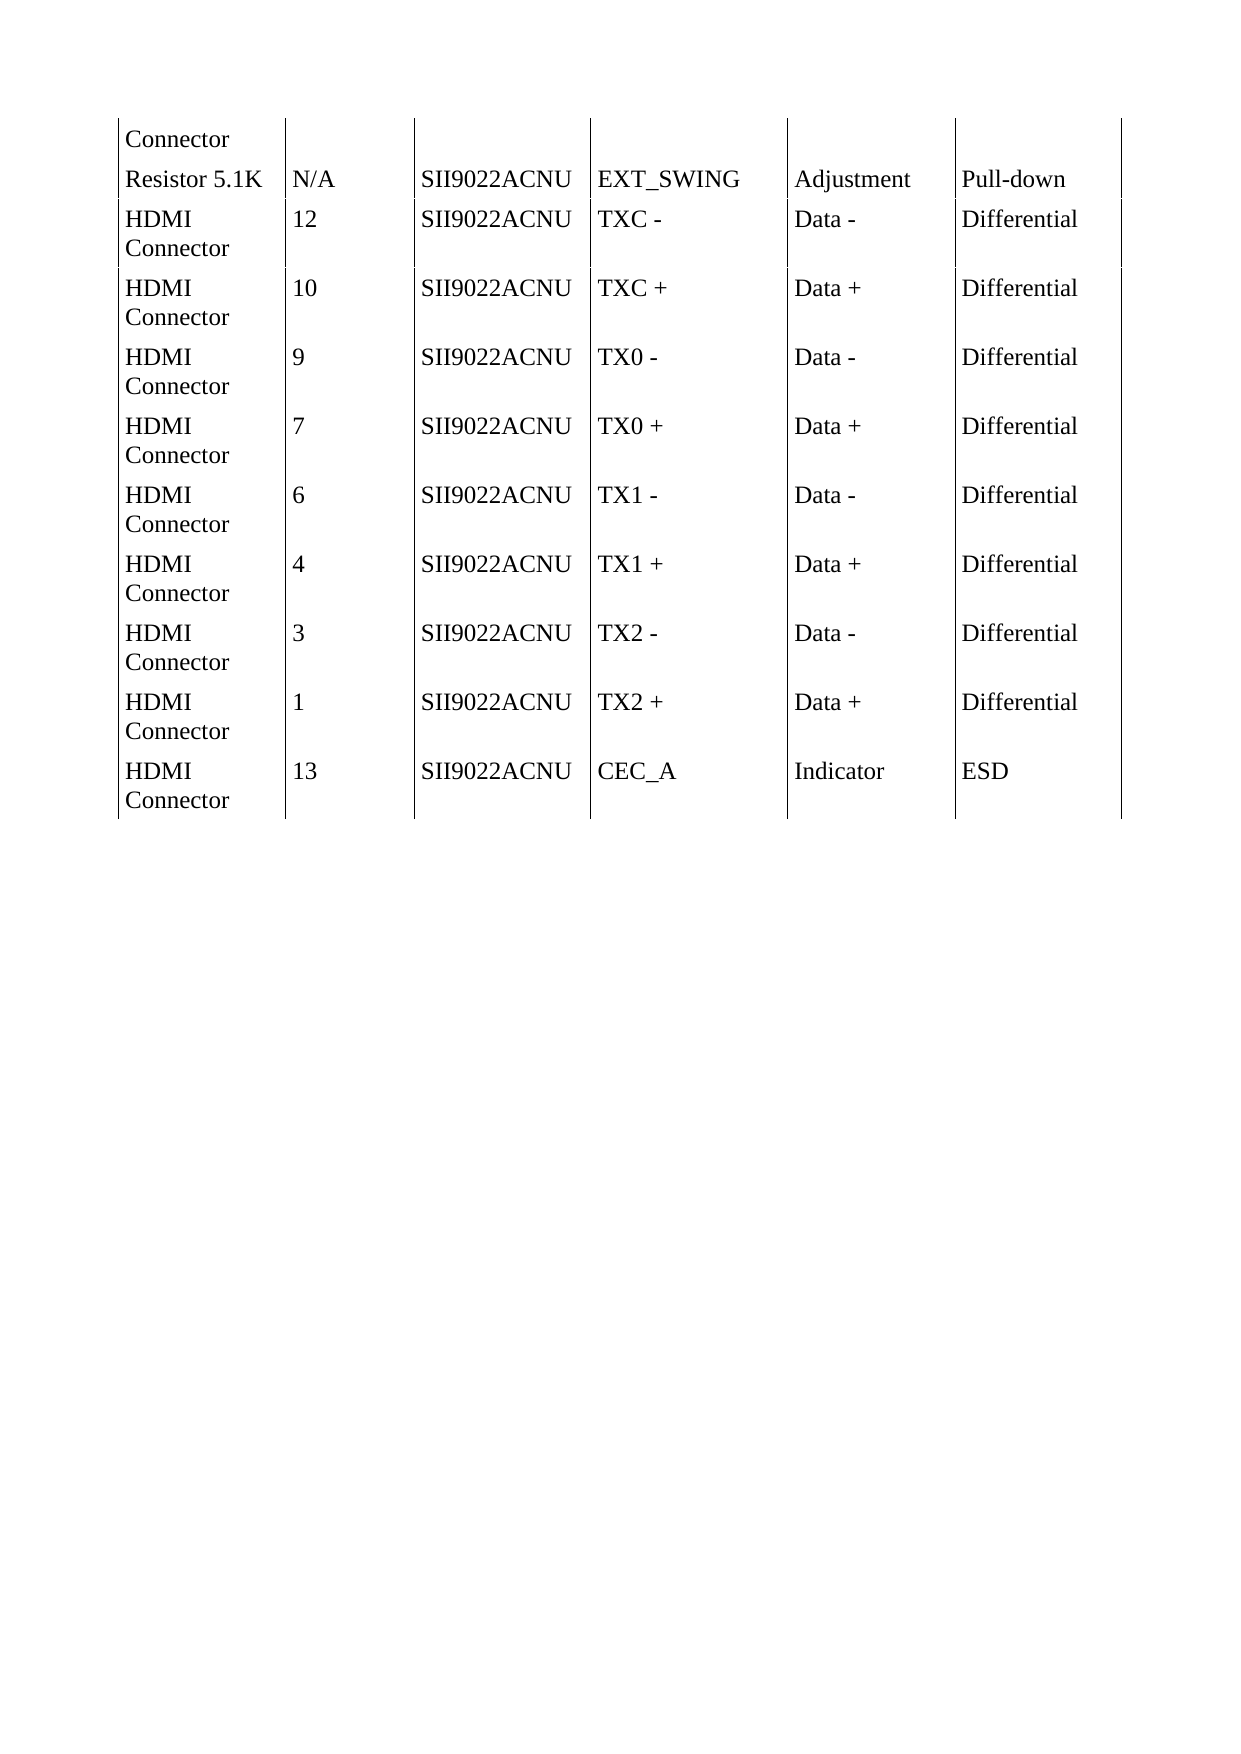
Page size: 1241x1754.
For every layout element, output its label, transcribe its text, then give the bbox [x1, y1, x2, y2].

table_cell 1 [286, 681, 414, 750]
table_cell ESD [956, 750, 1121, 819]
table_cell [956, 118, 1121, 158]
table_cell HDMI Connector [119, 268, 285, 336]
table_cell 3 [286, 612, 414, 681]
table_cell Differential [956, 405, 1121, 474]
table_cell Resistor 5.1K [119, 158, 285, 198]
table_cell HDMI Connector [119, 543, 285, 612]
table_cell Data - [788, 612, 954, 681]
table_cell TX0 - [591, 336, 787, 405]
table_cell HDMI Connector [119, 750, 285, 819]
table_cell TX2 - [591, 612, 787, 681]
table_cell 10 [286, 268, 414, 336]
table_cell TX1 - [591, 474, 787, 543]
table_cell Data + [788, 543, 954, 612]
table_cell Differential [956, 681, 1121, 750]
table_cell Data - [788, 199, 954, 267]
table_cell HDMI Connector [119, 681, 285, 750]
table_cell [788, 118, 954, 158]
table_cell SII9022ACNU [415, 199, 590, 267]
table_cell HDMI Connector [119, 199, 285, 267]
table_cell 13 [286, 750, 414, 819]
table_cell Adjustment [788, 158, 954, 198]
table_cell HDMI Connector [119, 336, 285, 405]
table_cell Differential [956, 474, 1121, 543]
table_cell SII9022ACNU [415, 681, 590, 750]
table_cell Differential [956, 336, 1121, 405]
table_cell EXT_SWING [591, 158, 787, 198]
table_cell Data + [788, 681, 954, 750]
table_cell 12 [286, 199, 414, 267]
table_cell Differential [956, 543, 1121, 612]
table_cell HDMI Connector [119, 612, 285, 681]
table_cell Indicator [788, 750, 954, 819]
table_cell SII9022ACNU [415, 405, 590, 474]
table_cell SII9022ACNU [415, 612, 590, 681]
table_cell 6 [286, 474, 414, 543]
table_cell Data - [788, 336, 954, 405]
table_cell SII9022ACNU [415, 543, 590, 612]
table_cell [286, 118, 414, 158]
table_cell CEC_A [591, 750, 787, 819]
table_cell Differential [956, 199, 1121, 267]
table_cell SII9022ACNU [415, 336, 590, 405]
table_cell Differential [956, 268, 1121, 336]
table_cell TXC + [591, 268, 787, 336]
table_cell TX0 + [591, 405, 787, 474]
table_cell N/A [286, 158, 414, 198]
table_cell TXC - [591, 199, 787, 267]
table_cell [415, 118, 590, 158]
table_cell HDMI Connector [119, 405, 285, 474]
table_cell Data + [788, 268, 954, 336]
table_cell [591, 118, 787, 158]
table_cell 9 [286, 336, 414, 405]
table_cell HDMI Connector [119, 474, 285, 543]
table_cell Pull-down [956, 158, 1121, 198]
table_cell 7 [286, 405, 414, 474]
table_cell Differential [956, 612, 1121, 681]
table_cell SII9022ACNU [415, 474, 590, 543]
table_cell SII9022ACNU [415, 158, 590, 198]
table_cell SII9022ACNU [415, 268, 590, 336]
table_cell TX2 + [591, 681, 787, 750]
table_cell SII9022ACNU [415, 750, 590, 819]
table_cell Data - [788, 474, 954, 543]
table_cell Connector [119, 118, 285, 158]
table_cell 4 [286, 543, 414, 612]
table_cell TX1 + [591, 543, 787, 612]
table_cell Data + [788, 405, 954, 474]
